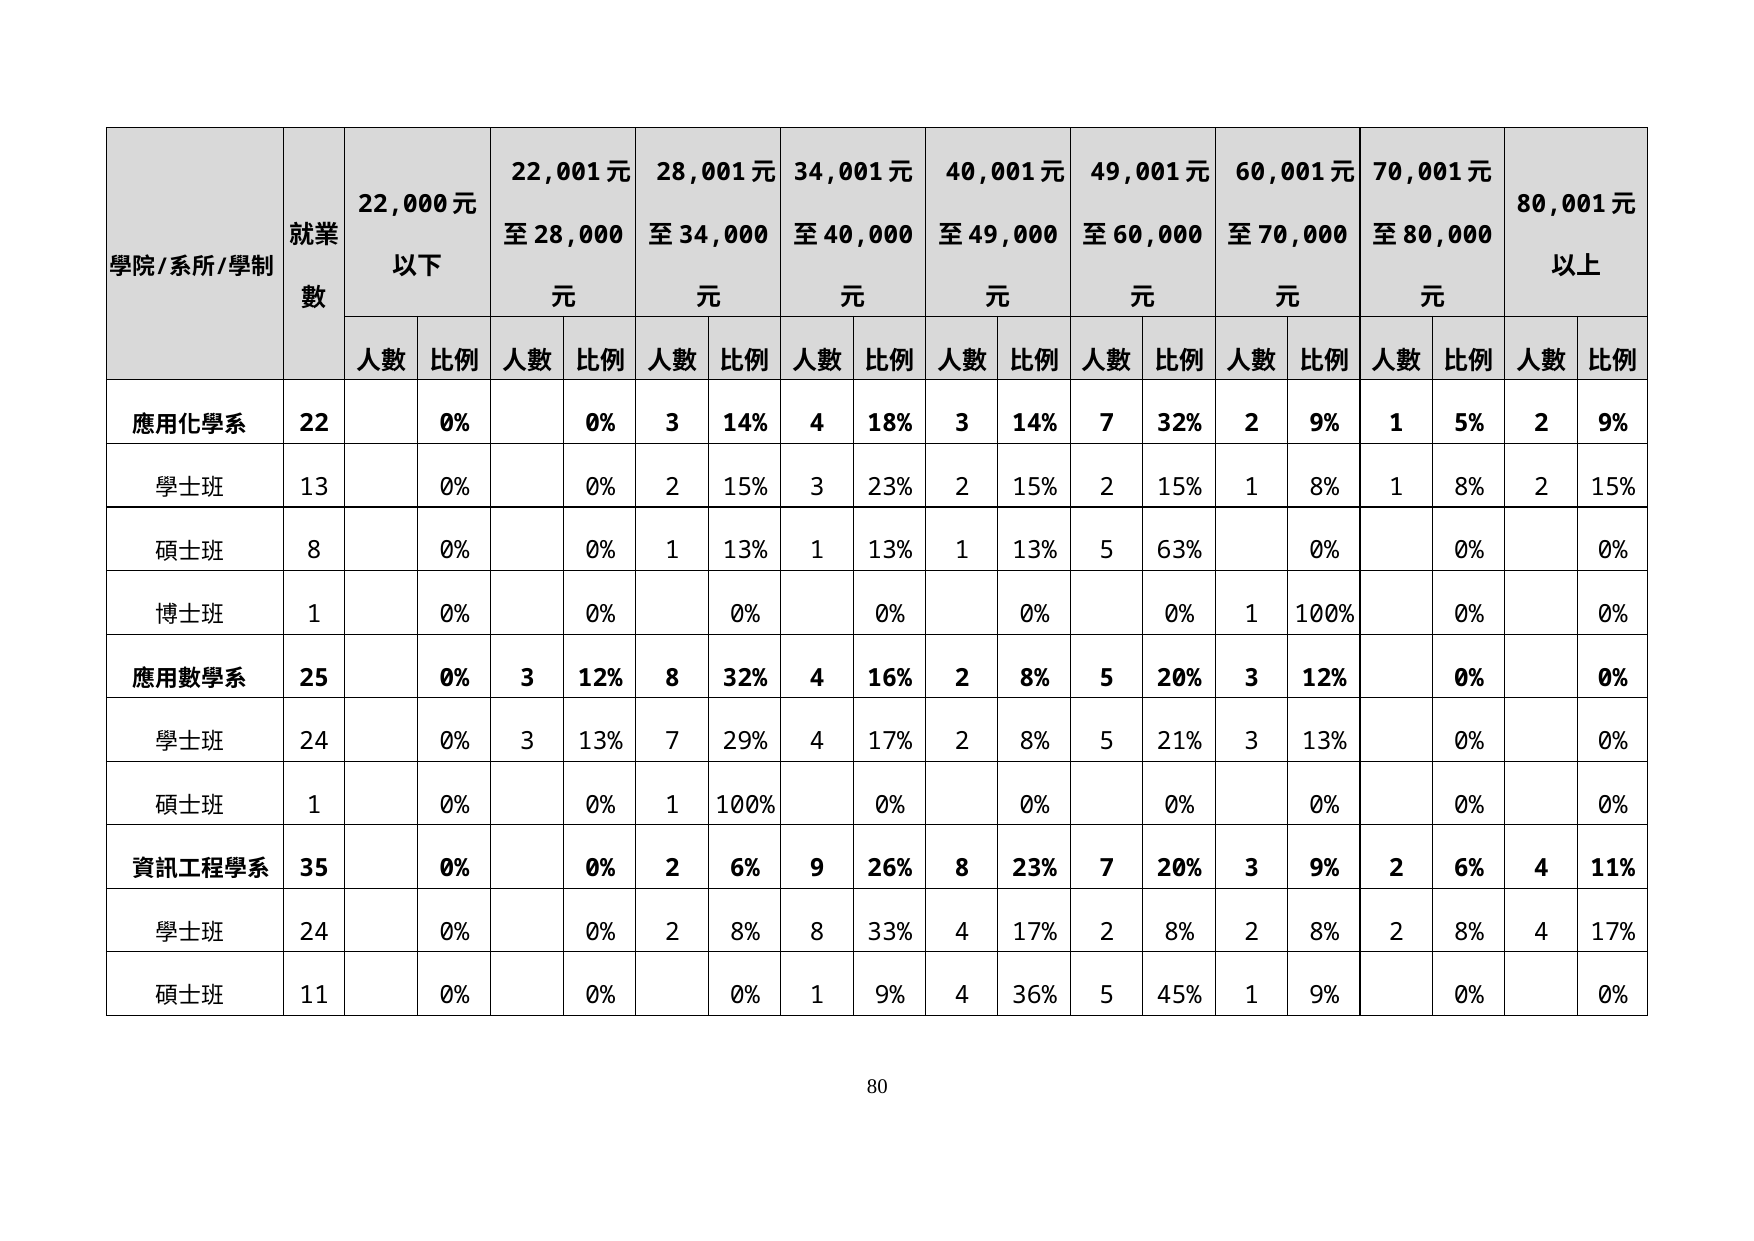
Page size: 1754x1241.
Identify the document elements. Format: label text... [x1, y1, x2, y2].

table_cell 15% [1143, 444, 1215, 506]
table_cell 9% [1578, 380, 1647, 443]
table_cell 32% [1143, 380, 1215, 443]
table_cell [1071, 571, 1142, 633]
table_cell 資訊工程學系 [107, 825, 283, 888]
table_cell [1216, 508, 1287, 570]
table_cell [1505, 571, 1577, 633]
table_cell 35 [284, 825, 344, 888]
table_cell 1 [1216, 571, 1287, 633]
table_cell 應用數學系 [107, 635, 283, 697]
table_cell 9% [1288, 380, 1359, 443]
table_cell 8 [636, 635, 708, 697]
table_cell 4 [781, 635, 853, 697]
table_cell [345, 762, 417, 824]
table_cell 8% [1433, 889, 1504, 951]
table_cell 人數 [1216, 317, 1287, 379]
table_cell [345, 380, 417, 443]
table_cell 5 [1071, 508, 1142, 570]
table_cell [491, 508, 563, 570]
table_header 就業數 [284, 128, 344, 379]
table_header 22,001元至28,000元 [491, 128, 635, 316]
table_cell 比例 [709, 317, 780, 379]
table_cell 7 [1071, 825, 1142, 888]
table_cell 8% [1288, 889, 1359, 951]
table_cell 5 [1071, 698, 1142, 761]
table_cell 8 [926, 825, 997, 888]
table_cell 1 [1361, 444, 1432, 506]
table_cell 0% [709, 952, 780, 1015]
table_cell 1 [1361, 380, 1432, 443]
table_cell 博士班 [107, 571, 283, 633]
table_cell 0% [564, 762, 635, 824]
table_header 22,000元以下 [345, 128, 490, 316]
table_cell 0% [418, 508, 490, 570]
table_cell [1505, 508, 1577, 570]
table_cell 13% [709, 508, 780, 570]
table_cell 100% [1288, 571, 1359, 633]
table_cell 14% [998, 380, 1070, 443]
table_cell 20% [1143, 825, 1215, 888]
table_cell 15% [709, 444, 780, 506]
table_cell 0% [1143, 571, 1215, 633]
table_cell 12% [1288, 635, 1359, 697]
table_cell 碩士班 [107, 762, 283, 824]
table_cell 0% [1578, 508, 1647, 570]
table_cell 14% [709, 380, 780, 443]
table_header 80,001元以上 [1505, 128, 1647, 316]
table_cell 0% [998, 762, 1070, 824]
table_cell 比例 [1288, 317, 1359, 379]
table_cell 0% [564, 952, 635, 1015]
table_cell 學士班 [107, 444, 283, 506]
table_cell 20% [1143, 635, 1215, 697]
table_cell 比例 [1578, 317, 1647, 379]
table_cell [345, 444, 417, 506]
table_header 學院/系所/學制 [107, 128, 283, 379]
table_cell [1361, 635, 1432, 697]
table_cell 0% [564, 380, 635, 443]
table_cell 0% [418, 380, 490, 443]
table_cell 學士班 [107, 698, 283, 761]
table_cell 0% [418, 571, 490, 633]
table_cell 0% [1433, 508, 1504, 570]
table_cell 0% [1578, 952, 1647, 1015]
table_cell 2 [1216, 889, 1287, 951]
table_cell [491, 952, 563, 1015]
table_cell [345, 889, 417, 951]
table_cell 0% [854, 762, 925, 824]
table_cell [636, 571, 708, 633]
table_cell 36% [998, 952, 1070, 1015]
table_cell 人數 [1361, 317, 1432, 379]
table_cell [491, 825, 563, 888]
table_cell 4 [926, 889, 997, 951]
table_cell 0% [418, 762, 490, 824]
table_cell 24 [284, 889, 344, 951]
table_cell 人數 [1071, 317, 1142, 379]
table_cell 人數 [781, 317, 853, 379]
table_cell 7 [636, 698, 708, 761]
table_cell 4 [1505, 889, 1577, 951]
table_cell [1505, 635, 1577, 697]
table_cell 5% [1433, 380, 1504, 443]
table_cell 8% [709, 889, 780, 951]
table_cell 比例 [564, 317, 635, 379]
table_cell 8 [284, 508, 344, 570]
table_cell 4 [781, 698, 853, 761]
table_cell 9% [1288, 952, 1359, 1015]
table_cell [345, 698, 417, 761]
table_cell 17% [1578, 889, 1647, 951]
table_cell 8% [1288, 444, 1359, 506]
table_cell 2 [926, 635, 997, 697]
table_cell 13% [1288, 698, 1359, 761]
table_cell 2 [1216, 380, 1287, 443]
table_cell 17% [998, 889, 1070, 951]
table_cell 應用化學系 [107, 380, 283, 443]
table_cell 2 [636, 444, 708, 506]
table_cell 33% [854, 889, 925, 951]
table_cell 0% [564, 825, 635, 888]
table_cell 2 [1505, 380, 1577, 443]
table_cell 碩士班 [107, 952, 283, 1015]
table_cell 4 [1505, 825, 1577, 888]
table_cell 9 [781, 825, 853, 888]
table_cell 15% [998, 444, 1070, 506]
table_cell 學士班 [107, 889, 283, 951]
table_cell 比例 [418, 317, 490, 379]
table_cell [345, 571, 417, 633]
table_cell 3 [1216, 635, 1287, 697]
table_header 40,001元至49,000元 [926, 128, 1070, 316]
table_cell [781, 762, 853, 824]
table_cell 1 [781, 952, 853, 1015]
table_cell 1 [926, 508, 997, 570]
table_cell 12% [564, 635, 635, 697]
table_header 70,001元至80,000元 [1361, 128, 1504, 316]
table_cell 8 [781, 889, 853, 951]
table_cell [1361, 762, 1432, 824]
table_cell 0% [854, 571, 925, 633]
table_cell [1361, 952, 1432, 1015]
table_cell [1505, 698, 1577, 761]
table_cell 人數 [636, 317, 708, 379]
table_cell 0% [1578, 571, 1647, 633]
table_cell 比例 [1143, 317, 1215, 379]
table_cell 100% [709, 762, 780, 824]
table_cell 1 [1216, 444, 1287, 506]
table_cell 0% [418, 889, 490, 951]
table_cell 0% [998, 571, 1070, 633]
table_cell [636, 952, 708, 1015]
table_cell 26% [854, 825, 925, 888]
table_cell 0% [1433, 635, 1504, 697]
table_cell 3 [636, 380, 708, 443]
table_cell [491, 444, 563, 506]
table_cell 3 [1216, 698, 1287, 761]
table_cell 人數 [491, 317, 563, 379]
table_cell 比例 [1433, 317, 1504, 379]
table_cell 1 [636, 762, 708, 824]
table_cell 9% [854, 952, 925, 1015]
table_cell 17% [854, 698, 925, 761]
table_cell 22 [284, 380, 344, 443]
table_cell 32% [709, 635, 780, 697]
table_cell 0% [709, 571, 780, 633]
table_cell 29% [709, 698, 780, 761]
table_cell 21% [1143, 698, 1215, 761]
table_cell 0% [1143, 762, 1215, 824]
table_cell 8% [998, 698, 1070, 761]
table_header 60,001元至70,000元 [1216, 128, 1359, 316]
table_cell 3 [926, 380, 997, 443]
table_cell [1361, 508, 1432, 570]
table_cell 6% [709, 825, 780, 888]
table_cell 25 [284, 635, 344, 697]
table_cell 16% [854, 635, 925, 697]
table_cell [926, 571, 997, 633]
table_cell 0% [418, 952, 490, 1015]
table_cell 0% [418, 444, 490, 506]
table_cell 8% [1433, 444, 1504, 506]
table_cell 0% [564, 444, 635, 506]
table_cell 11 [284, 952, 344, 1015]
table_cell 45% [1143, 952, 1215, 1015]
table_cell 3 [781, 444, 853, 506]
table_cell 8% [998, 635, 1070, 697]
table_cell 0% [1433, 762, 1504, 824]
table_cell 1 [284, 571, 344, 633]
table_cell 0% [1578, 698, 1647, 761]
table_cell 0% [1433, 952, 1504, 1015]
table_cell [491, 889, 563, 951]
table_header 49,001元至60,000元 [1071, 128, 1215, 316]
table_cell [491, 762, 563, 824]
table_cell 3 [1216, 825, 1287, 888]
table_cell 比例 [854, 317, 925, 379]
table_cell 13% [998, 508, 1070, 570]
table_cell [345, 635, 417, 697]
table_cell 人數 [345, 317, 417, 379]
table_cell 3 [491, 698, 563, 761]
table_cell 13% [854, 508, 925, 570]
table_cell 23% [998, 825, 1070, 888]
table_cell 7 [1071, 380, 1142, 443]
table_cell [345, 508, 417, 570]
table_cell 0% [1433, 571, 1504, 633]
table_cell 0% [564, 508, 635, 570]
table_cell 2 [926, 444, 997, 506]
table_cell [781, 571, 853, 633]
table_cell [491, 380, 563, 443]
table_cell 3 [491, 635, 563, 697]
table_cell 0% [1288, 762, 1359, 824]
table_cell 2 [1505, 444, 1577, 506]
table_cell 0% [564, 571, 635, 633]
table_cell 2 [1361, 889, 1432, 951]
table_header 34,001元至40,000元 [781, 128, 925, 316]
table_cell 0% [1433, 698, 1504, 761]
table_cell 5 [1071, 952, 1142, 1015]
table_cell 0% [564, 889, 635, 951]
table_cell 13% [564, 698, 635, 761]
table_cell 8% [1143, 889, 1215, 951]
table_cell 13 [284, 444, 344, 506]
table_cell 2 [636, 889, 708, 951]
table_cell 碩士班 [107, 508, 283, 570]
table_cell 人數 [1505, 317, 1577, 379]
table_header 28,001元至34,000元 [636, 128, 780, 316]
table_cell 23% [854, 444, 925, 506]
table_cell 0% [418, 635, 490, 697]
table_cell [1216, 762, 1287, 824]
table_cell 1 [636, 508, 708, 570]
table_cell 1 [1216, 952, 1287, 1015]
table_cell [1361, 571, 1432, 633]
table_cell 0% [418, 698, 490, 761]
table_cell [491, 571, 563, 633]
table_cell 63% [1143, 508, 1215, 570]
table_cell 24 [284, 698, 344, 761]
table_cell 2 [1071, 444, 1142, 506]
table_cell 6% [1433, 825, 1504, 888]
table_cell [345, 825, 417, 888]
table_cell 2 [1071, 889, 1142, 951]
table_cell 人數 [926, 317, 997, 379]
table_cell 0% [1578, 635, 1647, 697]
table_cell 比例 [998, 317, 1070, 379]
table_cell 2 [636, 825, 708, 888]
table_cell [345, 952, 417, 1015]
table_cell 9% [1288, 825, 1359, 888]
table_cell [1505, 952, 1577, 1015]
table_cell [1361, 698, 1432, 761]
table_cell [926, 762, 997, 824]
table_cell 15% [1578, 444, 1647, 506]
table_cell [1071, 762, 1142, 824]
table_cell 0% [1578, 762, 1647, 824]
table_cell 0% [418, 825, 490, 888]
table_cell 5 [1071, 635, 1142, 697]
table_cell 4 [781, 380, 853, 443]
table_cell 1 [284, 762, 344, 824]
table_cell 1 [781, 508, 853, 570]
table_cell 4 [926, 952, 997, 1015]
table_cell 2 [1361, 825, 1432, 888]
table_cell 11% [1578, 825, 1647, 888]
table_cell 2 [926, 698, 997, 761]
table_cell [1505, 762, 1577, 824]
table_cell 18% [854, 380, 925, 443]
table_cell 0% [1288, 508, 1359, 570]
